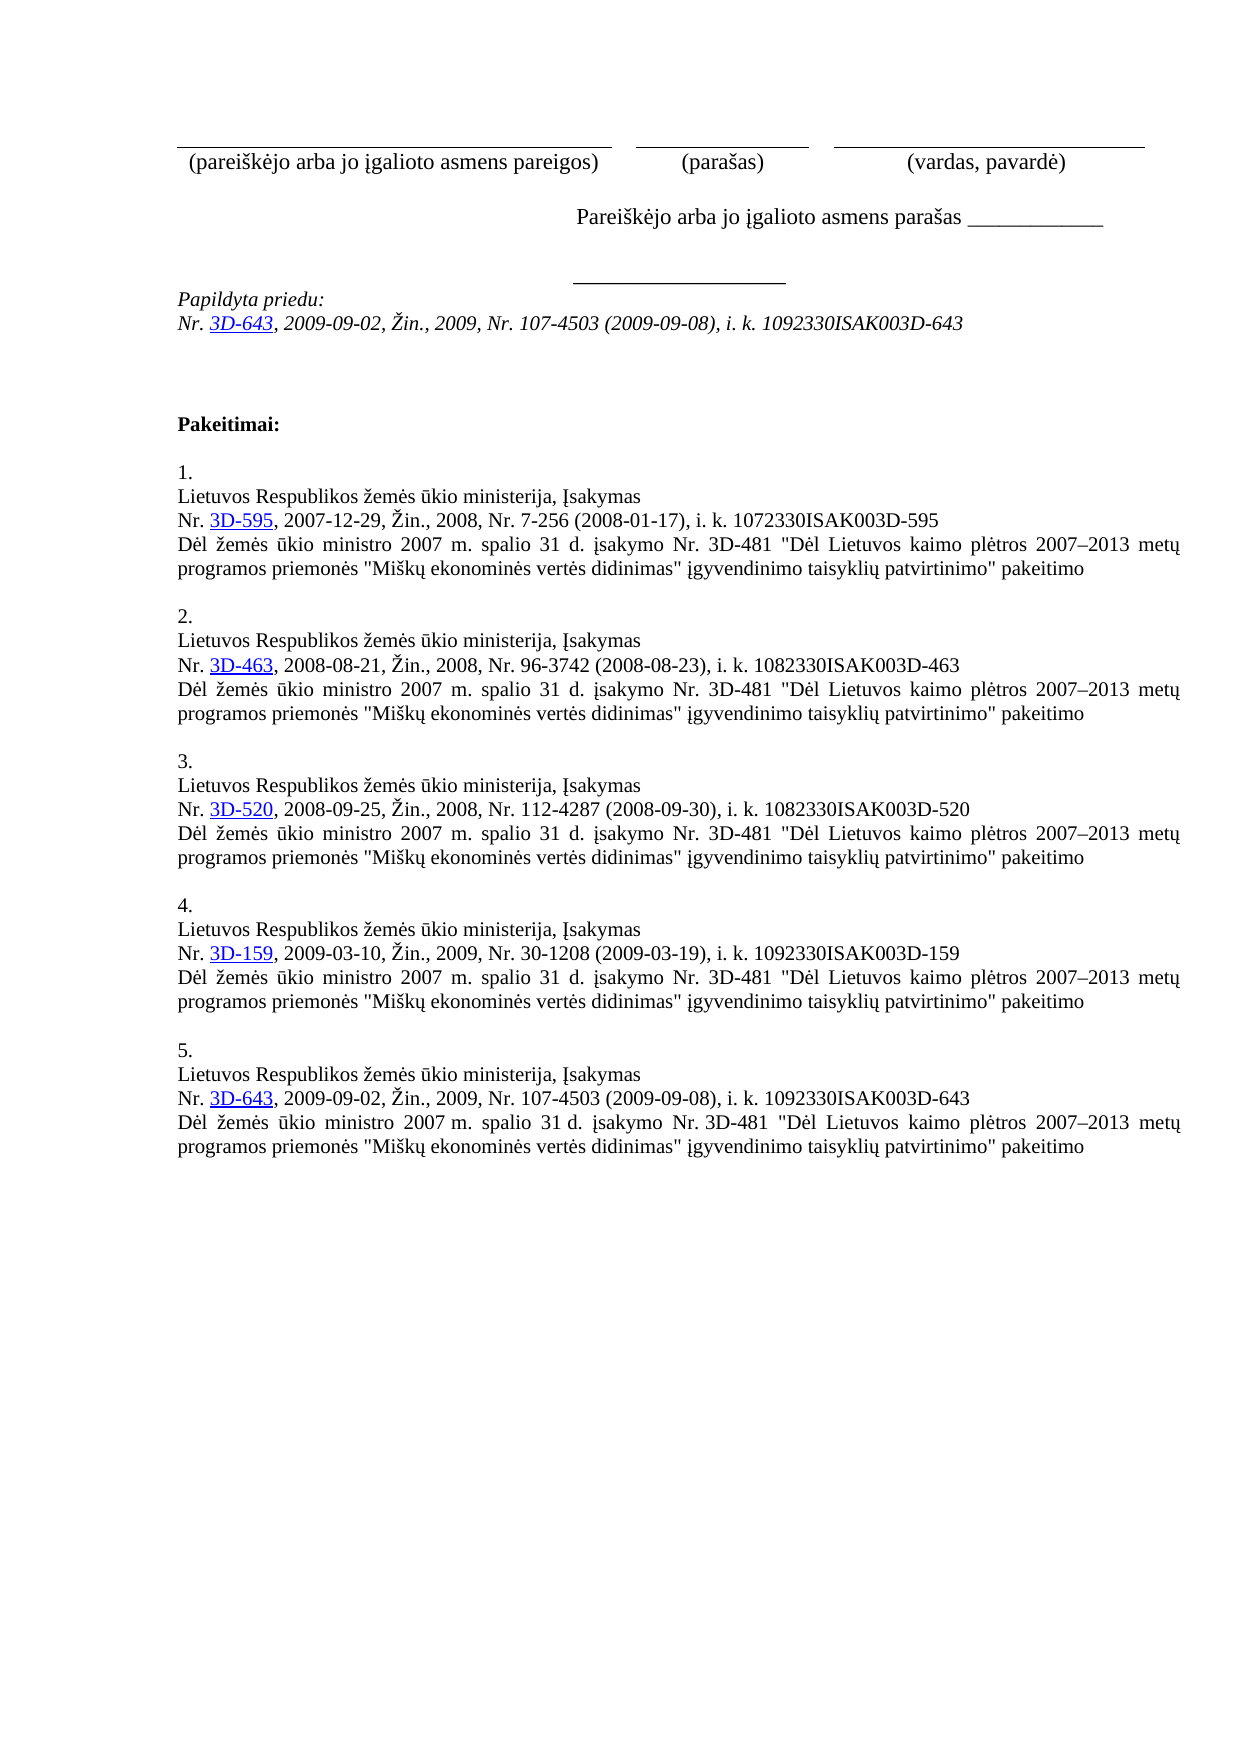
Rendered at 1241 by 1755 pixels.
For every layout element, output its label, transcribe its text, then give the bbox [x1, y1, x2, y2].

text Dėl žemės ūkio ministro 2007 m. spalio 31 d. įsakymo Nr. 3D-481 "Dėl Lietuvos kaimo plėtros 2007–2013 metų programos priemonės "Miškų ekonominės vertės didinimas" įgyvendinimo taisyklių patvirtinimo" pakeitimo [177, 821, 1181, 869]
text Nr. 3D-643, 2009-09-02, Žin., 2009, Nr. 107-4503 (2009-09-08), i. k. 1092330ISAK003D-643 [177, 311, 1181, 335]
table_header [612, 147, 636, 174]
table_header (parašas) [636, 148, 809, 174]
text Lietuvos Respublikos žemės ūkio ministerija, Įsakymas [177, 1062, 1181, 1086]
text 2. [177, 604, 1181, 628]
text Dėl žemės ūkio ministro 2007 m. spalio 31 d. įsakymo Nr. 3D-481 "Dėl Lietuvos kaimo plėtros 2007–2013 metų programos priemonės "Miškų ekonominės vertės didinimas" įgyvendinimo taisyklių patvirtinimo" pakeitimo [177, 965, 1181, 1013]
text 1. [177, 460, 1181, 484]
table_header (pareiškėjo arba jo įgalioto asmens pareigos) [177, 148, 612, 174]
text 3. [177, 749, 1181, 773]
text Pakeitimai: [177, 412, 1181, 436]
text _________________ [177, 258, 1181, 287]
text Papildyta priedu: [177, 287, 1181, 311]
text Pareiškėjo arba jo įgalioto asmens parašas _____________ [177, 203, 1181, 229]
text Dėl žemės ūkio ministro 2007 m. spalio 31 d. įsakymo Nr. 3D-481 "Dėl Lietuvos kaimo plėtros 2007–2013 metų programos priemonės "Miškų ekonominės vertės didinimas" įgyvendinimo taisyklių patvirtinimo" pakeitimo [177, 677, 1181, 725]
text Nr. 3D-463, 2008-08-21, Žin., 2008, Nr. 96-3742 (2008-08-23), i. k. 1082330ISAK003D-463 [177, 652, 1181, 677]
table_header (vardas, pavardė) [834, 148, 1145, 174]
text Lietuvos Respublikos žemės ūkio ministerija, Įsakymas [177, 773, 1181, 797]
text 4. [177, 893, 1181, 917]
text Lietuvos Respublikos žemės ūkio ministerija, Įsakymas [177, 628, 1181, 652]
text Nr. 3D-595, 2007-12-29, Žin., 2008, Nr. 7-256 (2008-01-17), i. k. 1072330ISAK003D-595 [177, 508, 1181, 532]
text Nr. 3D-643, 2009-09-02, Žin., 2009, Nr. 107-4503 (2009-09-08), i. k. 1092330ISAK003D-643 [177, 1086, 1181, 1110]
text Dėl žemės ūkio ministro 2007 m. spalio 31 d. įsakymo Nr. 3D-481 "Dėl Lietuvos kaimo plėtros 2007–2013 metų programos priemonės "Miškų ekonominės vertės didinimas" įgyvendinimo taisyklių patvirtinimo" pakeitimo [177, 1110, 1181, 1158]
text Lietuvos Respublikos žemės ūkio ministerija, Įsakymas [177, 917, 1181, 941]
table_header [809, 147, 834, 174]
text Lietuvos Respublikos žemės ūkio ministerija, Įsakymas [177, 484, 1181, 508]
text Nr. 3D-159, 2009-03-10, Žin., 2009, Nr. 30-1208 (2009-03-19), i. k. 1092330ISAK003D-159 [177, 941, 1181, 965]
text 5. [177, 1037, 1181, 1062]
text Nr. 3D-520, 2008-09-25, Žin., 2008, Nr. 112-4287 (2008-09-30), i. k. 1082330ISAK003D-520 [177, 797, 1181, 821]
text Dėl žemės ūkio ministro 2007 m. spalio 31 d. įsakymo Nr. 3D-481 "Dėl Lietuvos kaimo plėtros 2007–2013 metų programos priemonės "Miškų ekonominės vertės didinimas" įgyvendinimo taisyklių patvirtinimo" pakeitimo [177, 532, 1181, 580]
